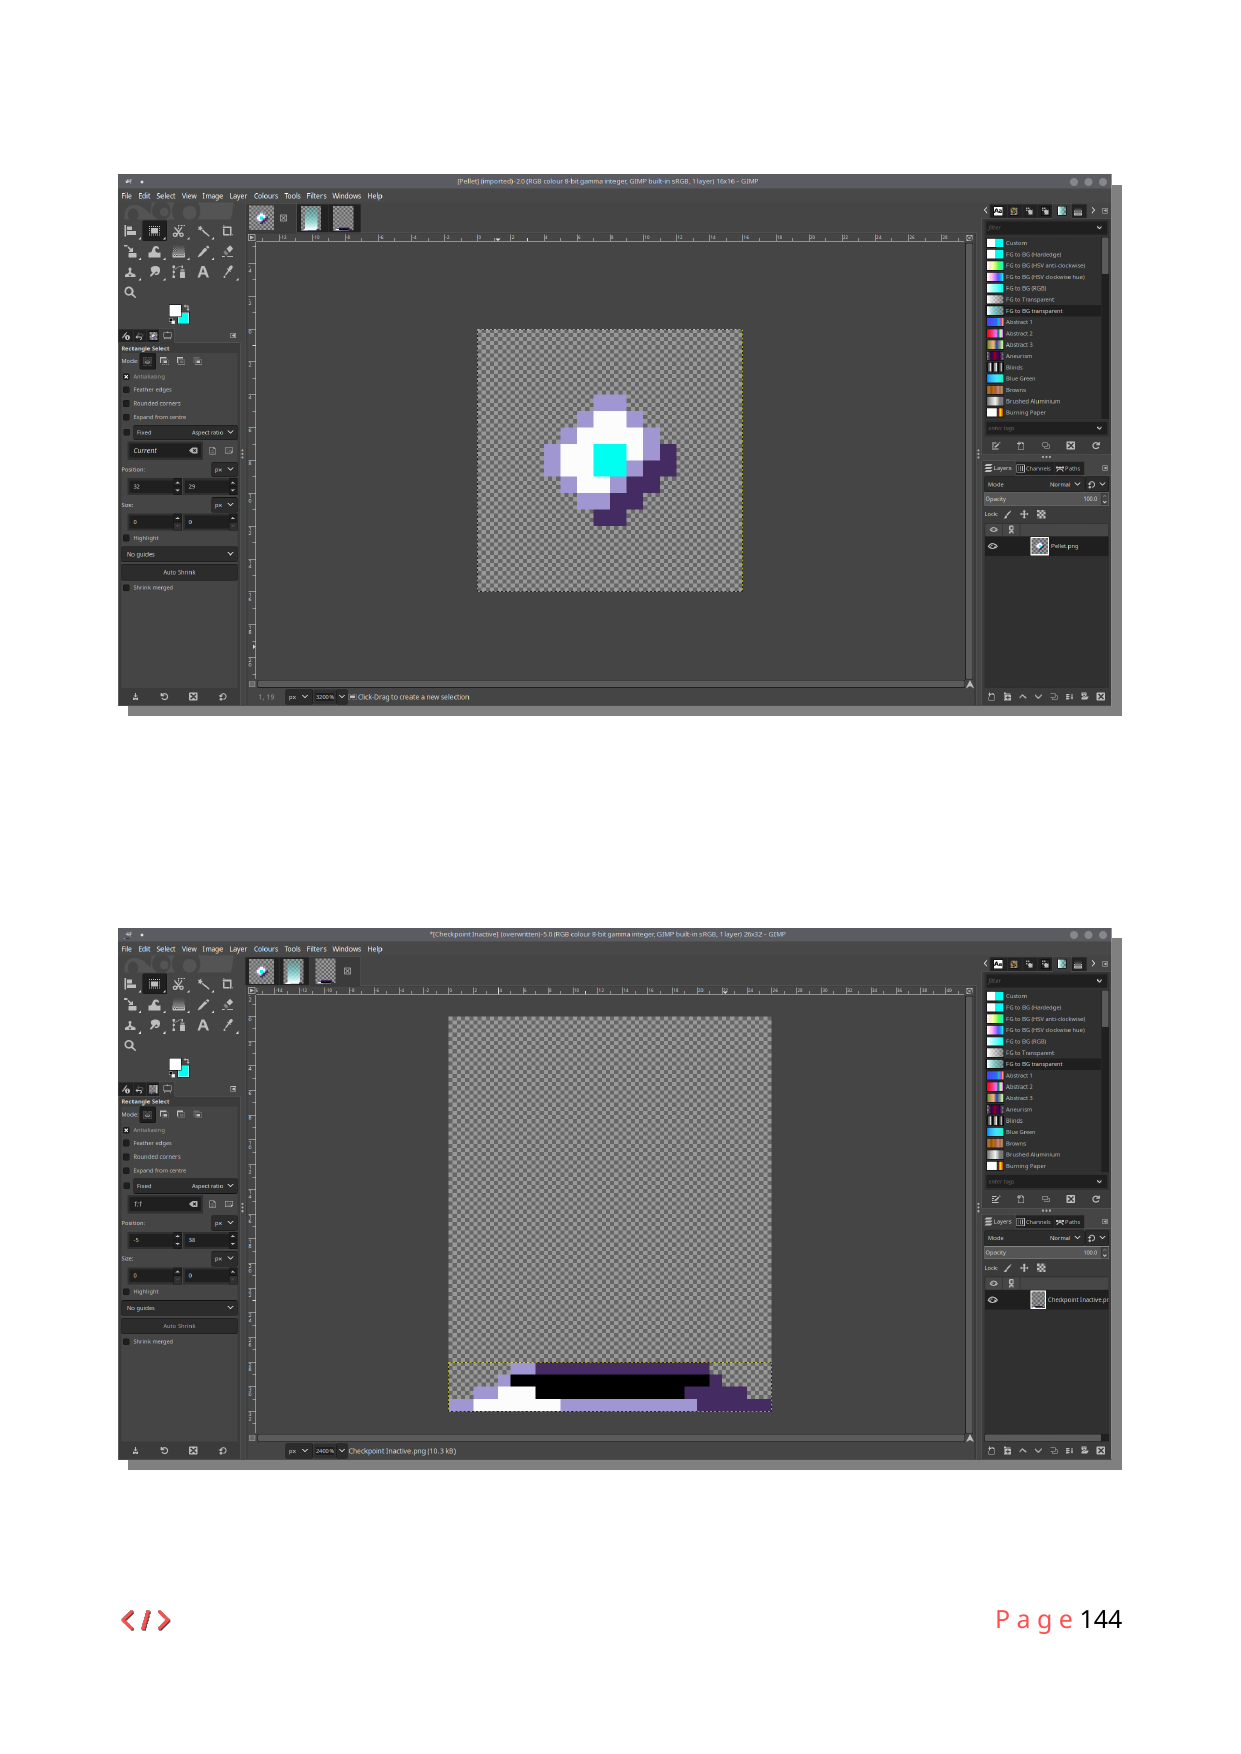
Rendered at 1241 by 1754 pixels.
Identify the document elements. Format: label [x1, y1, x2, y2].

picture [118, 928, 1112, 1460]
picture [116, 1591, 175, 1649]
picture [118, 174, 1112, 706]
